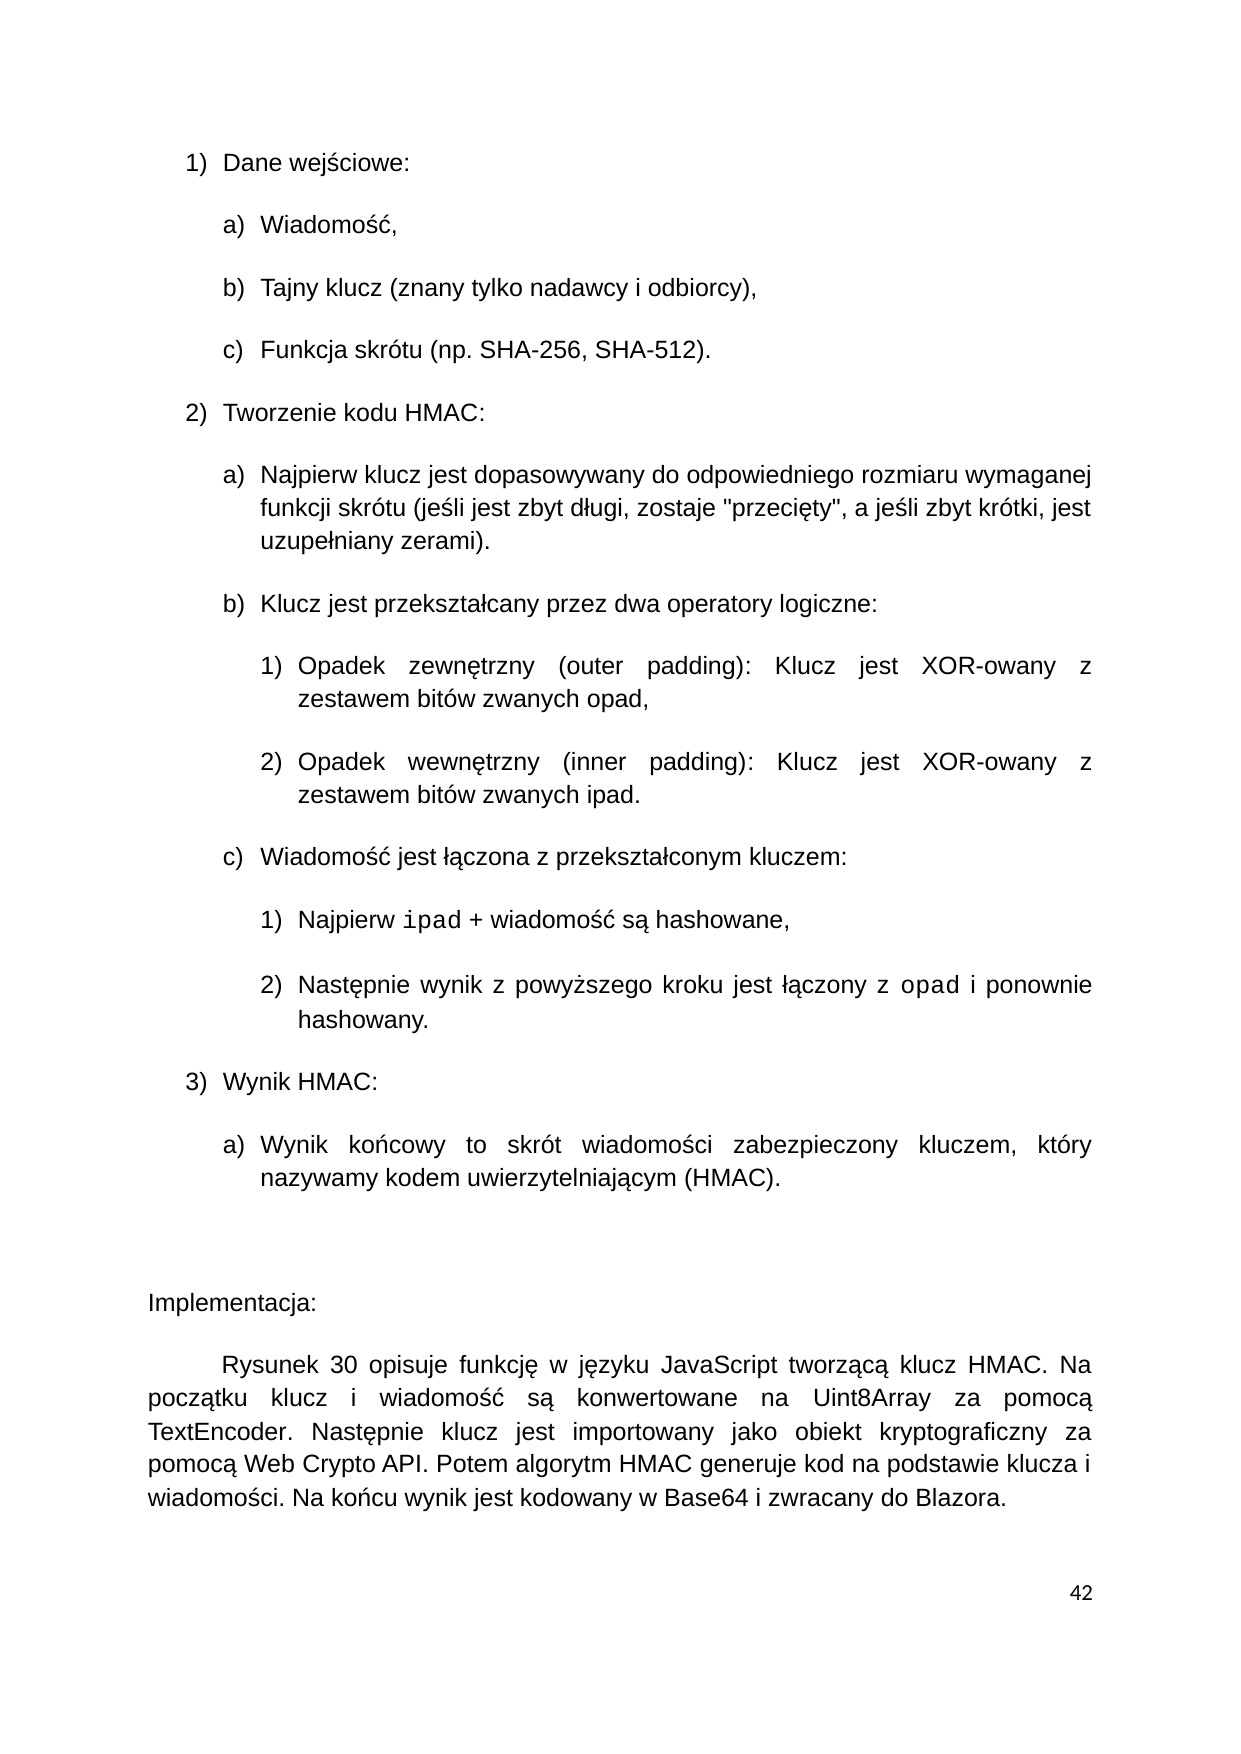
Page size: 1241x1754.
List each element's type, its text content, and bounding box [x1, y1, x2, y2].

list Wynik końcowy to skrót wiadomości zabezpieczony kluczem, który nazywamy kodem uwierzytelniającym (HMAC). [223, 1130, 1093, 1192]
text Implementacja: [148, 1288, 1093, 1317]
text Rysunek 30 opisuje funkcję w języku JavaScript tworzącą klucz HMAC. Na początku klucz i wiadomość są konwertowane na Uint8Array za pomocą TextEncoder. Następnie klucz jest importowany jako obiekt kryptograficzny za pomocą Web Crypto API. Potem algorytm HMAC generuje kod na podstawie klucza i wiadomości. Na końcu wynik jest kodowany w Base64 i zwracany do Blazora. [148, 1350, 1093, 1511]
list Następnie wynik z powyższego kroku jest łączony z opad i ponownie hashowany. [260, 970, 1093, 1034]
list Dane wejściowe: [185, 148, 1093, 176]
list Tajny klucz (znany tylko nadawcy i odbiorcy), [223, 273, 1093, 301]
list Najpierw ipad + wiadomość są hashowane, [260, 905, 1093, 936]
list Klucz jest przekształcany przez dwa operatory logiczne: [223, 589, 1093, 617]
list Opadek zewnętrzny (outer padding): Klucz jest XOR-owany z zestawem bitów zwanych opad, [260, 651, 1093, 713]
list Wynik HMAC: [185, 1067, 1093, 1096]
list Wiadomość jest łączona z przekształconym kluczem: [223, 842, 1093, 871]
list Najpierw klucz jest dopasowywany do odpowiedniego rozmiaru wymaganej funkcji skrótu (jeśli jest zbyt długi, zostaje "przecięty", a jeśli zbyt krótki, jest uzupełniany zerami). [223, 460, 1093, 555]
list Tworzenie kodu HMAC: [185, 398, 1093, 426]
list Wiadomość, [223, 210, 1093, 239]
list Funkcja skrótu (np. SHA-256, SHA-512). [223, 335, 1093, 364]
list Opadek wewnętrzny (inner padding): Klucz jest XOR-owany z zestawem bitów zwanych ipad. [260, 747, 1093, 808]
